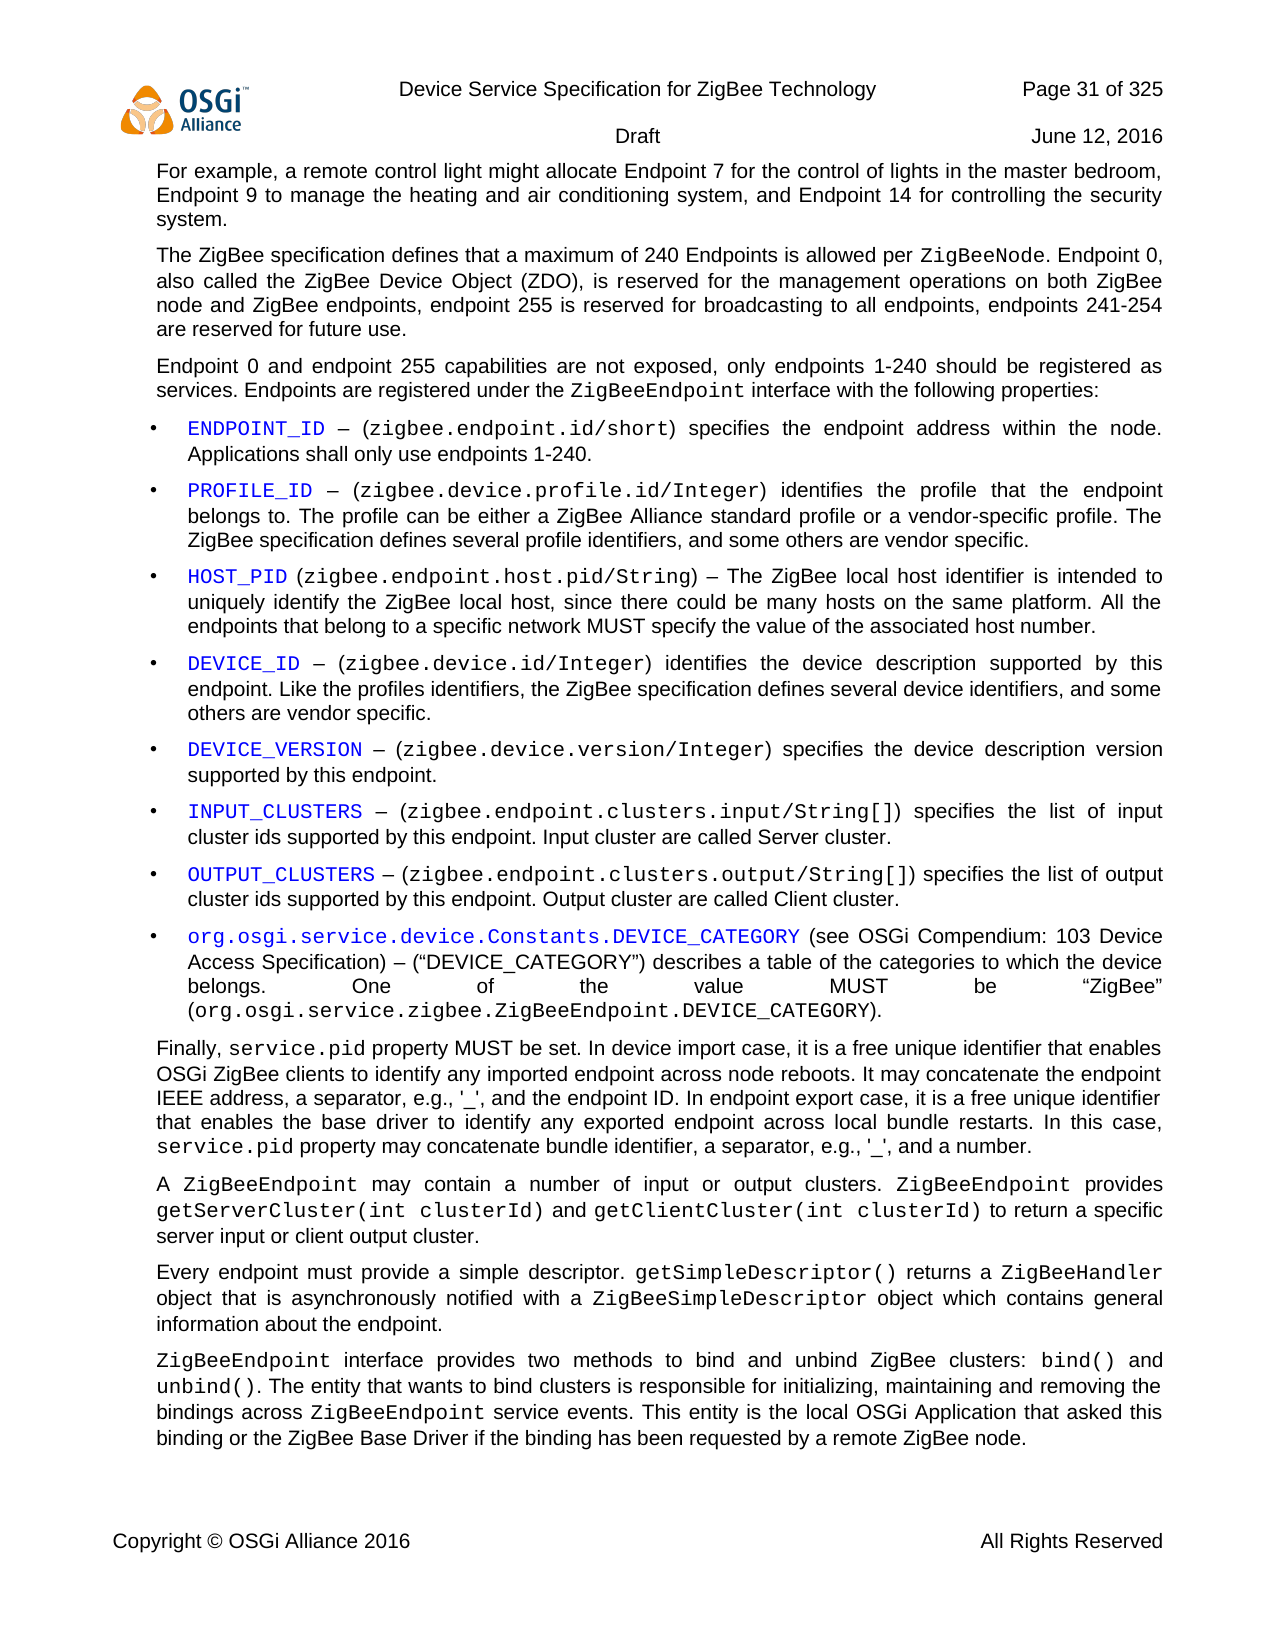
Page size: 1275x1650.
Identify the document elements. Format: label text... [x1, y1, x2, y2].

text Endpoint 0 and endpoint 255 capabilities are not exposed, only endpoints 1-240 should be registered as services. Endpoints are registered under the ZigBeeEndpoint interface with the following properties: [156, 353, 1163, 403]
list PROFILE_ID – (zigbee.device.profile.id/Integer) identifies the profile that the endpoint belongs to. The profile can be either a ZigBee Alliance standard profile or a vendor-specific profile. The ZigBee specification defines several profile identifiers, and some others are vendor specific. [150, 478, 1163, 552]
list INPUT_CLUSTERS – (zigbee.endpoint.clusters.input/String[]) specifies the list of input cluster ids supported by this endpoint. Input cluster are called Server cluster. [150, 799, 1163, 849]
list ENDPOINT_ID – (zigbee.endpoint.id/short) specifies the endpoint address within the node. Applications shall only use endpoints 1-240. [150, 416, 1163, 466]
list HOST_PID (zigbee.endpoint.host.pid/String) – The ZigBee local host identifier is intended to uniquely identify the ZigBee local host, since there could be many hosts on the same platform. All the endpoints that belong to a specific network MUST specify the value of the associated host number. [150, 564, 1163, 638]
text The ZigBee specification defines that a maximum of 240 Endpoints is allowed per ZigBeeNode. Endpoint 0, also called the ZigBee Device Object (ZDO), is reserved for the management operations on both ZigBee node and ZigBee endpoints, endpoint 255 is reserved for broadcasting to all endpoints, endpoints 241-254 are reserved for future use. [156, 243, 1163, 341]
text A ZigBeeEndpoint may contain a number of input or output clusters. ZigBeeEndpoint provides getServerCluster(int clusterId) and getClientCluster(int clusterId) to return a specific server input or client output cluster. [156, 1172, 1163, 1247]
list DEVICE_VERSION – (zigbee.device.version/Integer) specifies the device description version supported by this endpoint. [150, 737, 1163, 787]
text ZigBeeEndpoint interface provides two methods to bind and unbind ZigBee clusters: bind() and unbind(). The entity that wants to bind clusters is responsible for initializing, maintaining and removing the bindings across ZigBeeEndpoint service events. This entity is the local OSGi Application that asked this binding or the ZigBee Base Driver if the binding has been requested by a remote ZigBee node. [156, 1348, 1163, 1449]
text Finally, service.pid property MUST be set. In device import case, it is a free unique identifier that enables OSGi ZigBee clients to identify any imported endpoint across node reboots. It may concatenate the endpoint IEEE address, a separator, e.g., '_', and the endpoint ID. In endpoint export case, it is a free unique identifier that enables the base driver to identify any exported endpoint across local bundle restarts. In this case, service.pid property may concatenate bundle identifier, a separator, e.g., '_', and a number. [156, 1036, 1163, 1159]
text Every endpoint must provide a simple descriptor. getSimpleDescriptor() returns a ZigBeeHandler object that is asynchronously notified with a ZigBeeSimpleDescriptor object which contains general information about the endpoint. [156, 1260, 1163, 1336]
list org.osgi.service.device.Constants.DEVICE_CATEGORY (see OSGi Compendium: 103 Device Access Specification) – (“DEVICE_CATEGORY”) describes a table of the categories to which the device belongs. One of the value MUST be “ZigBee” (org.osgi.service.zigbee.ZigBeeEndpoint.DEVICE_CATEGORY). [150, 924, 1163, 1023]
list DEVICE_ID – (zigbee.device.id/Integer) identifies the device description supported by this endpoint. Like the profiles identifiers, the ZigBee specification defines several device identifiers, and some others are vendor specific. [150, 651, 1163, 724]
picture [113, 78, 257, 142]
text For example, a remote control light might allocate Endpoint 7 for the control of lights in the master bedroom, Endpoint 9 to manage the heating and air conditioning system, and Endpoint 14 for controlling the security system. [156, 159, 1163, 231]
list OUTPUT_CLUSTERS – (zigbee.endpoint.clusters.output/String[]) specifies the list of output cluster ids supported by this endpoint. Output cluster are called Client cluster. [150, 861, 1163, 911]
